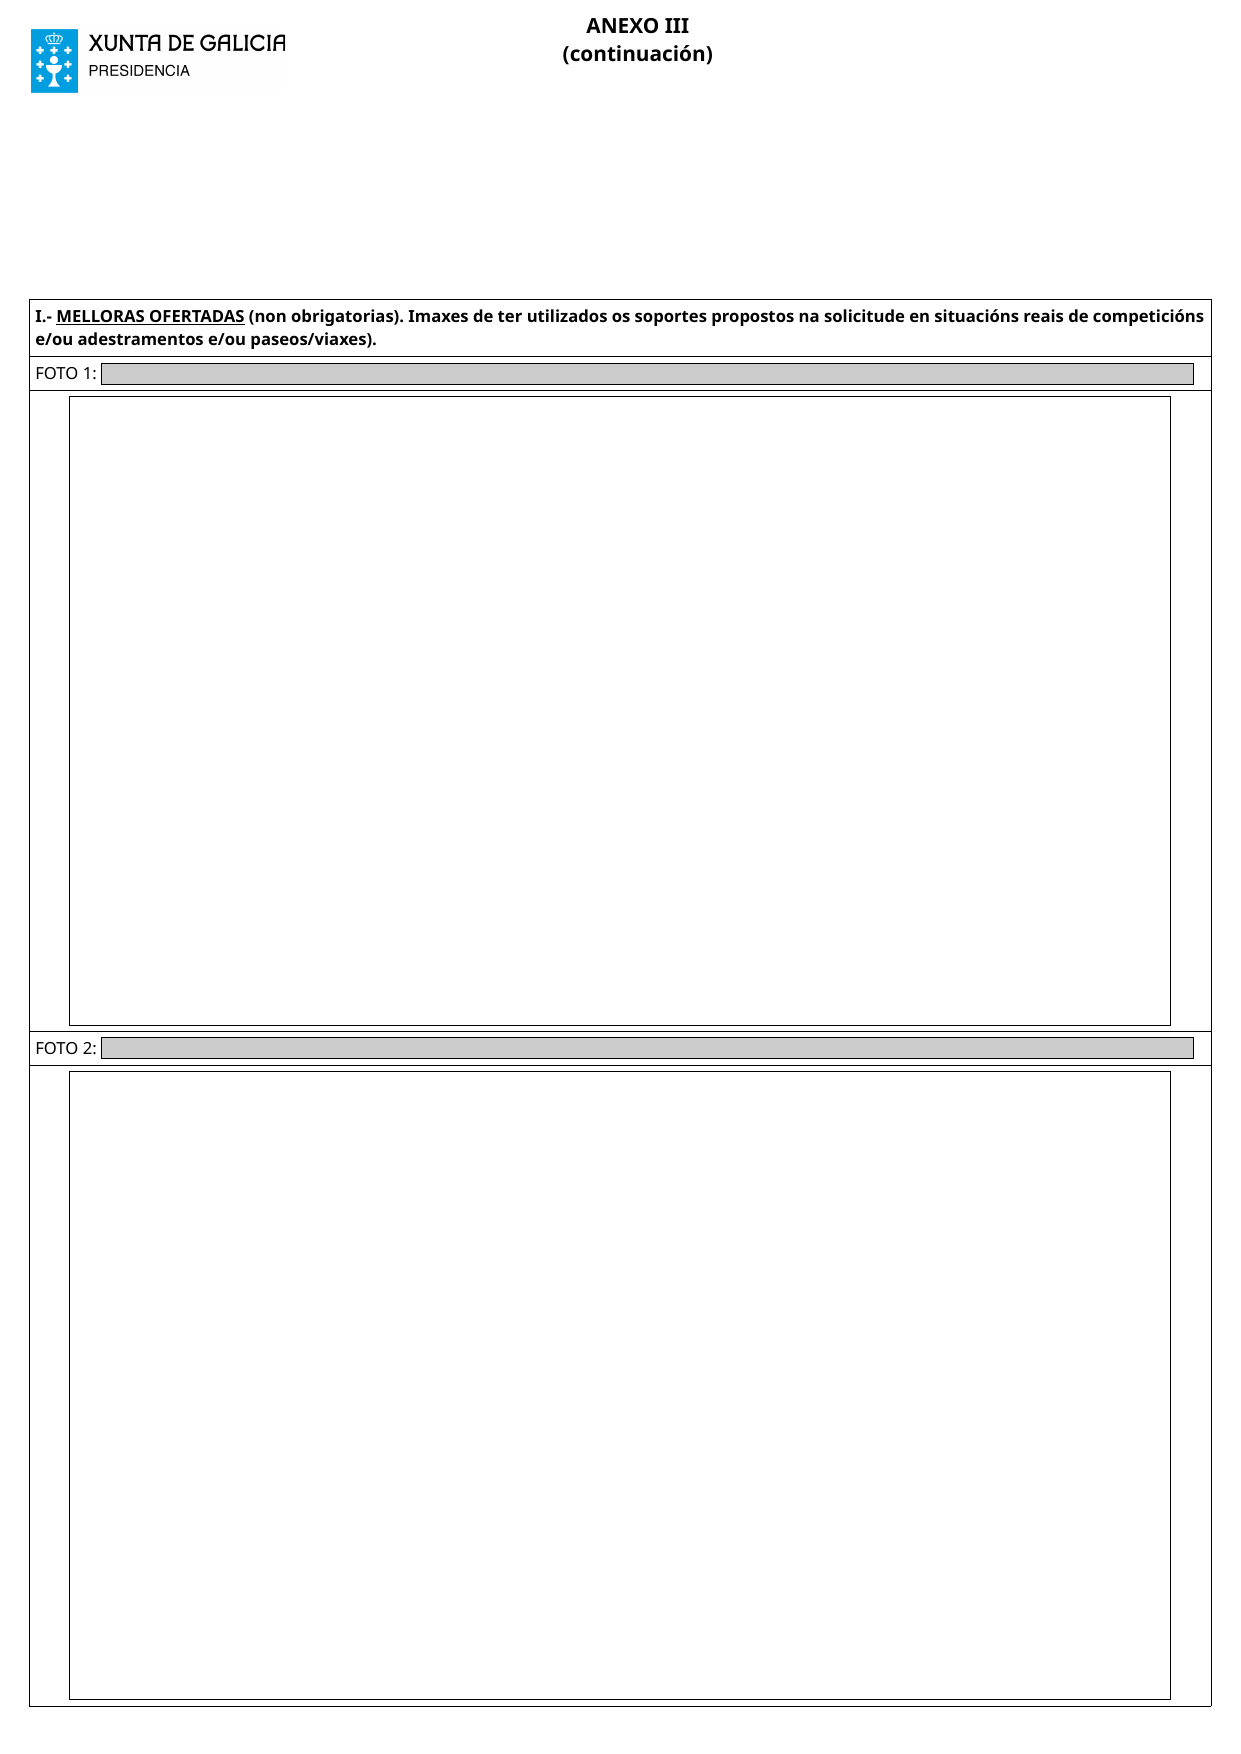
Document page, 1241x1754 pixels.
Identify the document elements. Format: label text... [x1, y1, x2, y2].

table_cell FOTO 1: [30, 357, 1211, 390]
table_cell [30, 1066, 1211, 1706]
table_cell [30, 391, 1211, 1031]
picture [47, 66, 61, 86]
table_cell FOTO 2: [30, 1032, 1211, 1065]
table_header I.- MELLORAS OFERTADAS (non obrigatorias). Imaxes de ter utilizados os soportes propostos na solicitude en situacións reais de competicións e/ou adestramentos e/ou paseos/viaxes). [30, 300, 1211, 356]
picture [79, 29, 286, 93]
